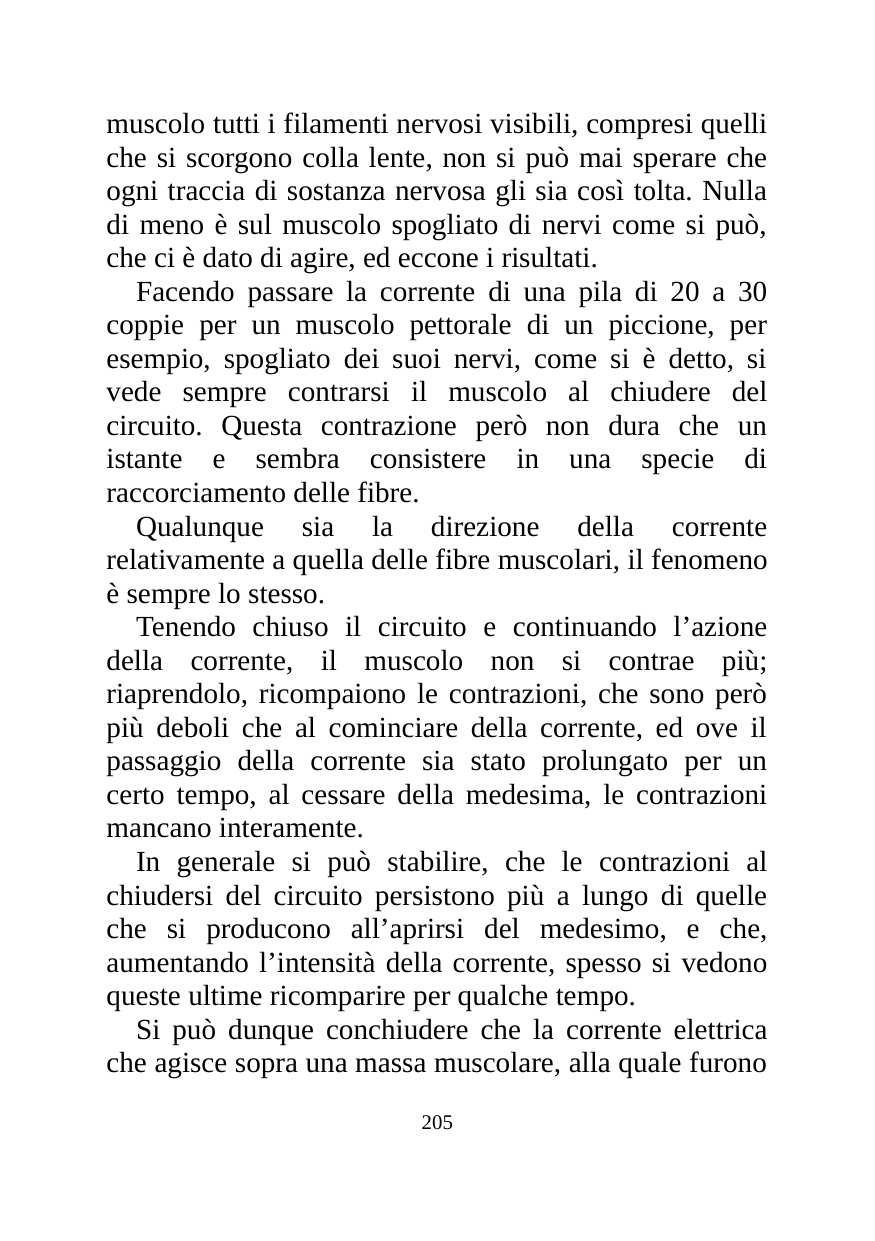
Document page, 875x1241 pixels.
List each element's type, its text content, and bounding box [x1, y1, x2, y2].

text In generale si può stabilire, che le contrazioni al chiudersi del circuito persistono più a lungo di quelle che si producono all’aprirsi del medesimo, e che, aumentando l’intensità della corrente, spesso si vedono queste ultime ricomparire per qualche tempo. [106, 844, 768, 1012]
text muscolo tutti i filamenti nervosi visibili, compresi quelli che si scorgono colla lente, non si può mai sperare che ogni traccia di sostanza nervosa gli sia così tolta. Nulla di meno è sul muscolo spogliato di nervi come si può, che ci è dato di agire, ed eccone i risultati. [106, 106, 768, 274]
text Si può dunque conchiudere che la corrente elettrica che agisce sopra una massa muscolare, alla quale furono [106, 1012, 768, 1079]
text Facendo passare la corrente di una pila di 20 a 30 coppie per un muscolo pettorale di un piccione, per esempio, spogliato dei suoi nervi, come si è detto, si vede sempre contrarsi il muscolo al chiudere del circuito. Questa contrazione però non dura che un istante e sembra consistere in una specie di raccorciamento delle fibre. [106, 274, 768, 509]
text Qualunque sia la direzione della corrente relativamente a quella delle fibre muscolari, il fenomeno è sempre lo stesso. [106, 509, 768, 609]
text Tenendo chiuso il circuito e continuando l’azione della corrente, il muscolo non si contrae più; riaprendolo, ricompaiono le contrazioni, che sono però più deboli che al cominciare della corrente, ed ove il passaggio della corrente sia stato prolungato per un certo tempo, al cessare della medesima, le contrazioni mancano interamente. [106, 609, 768, 844]
